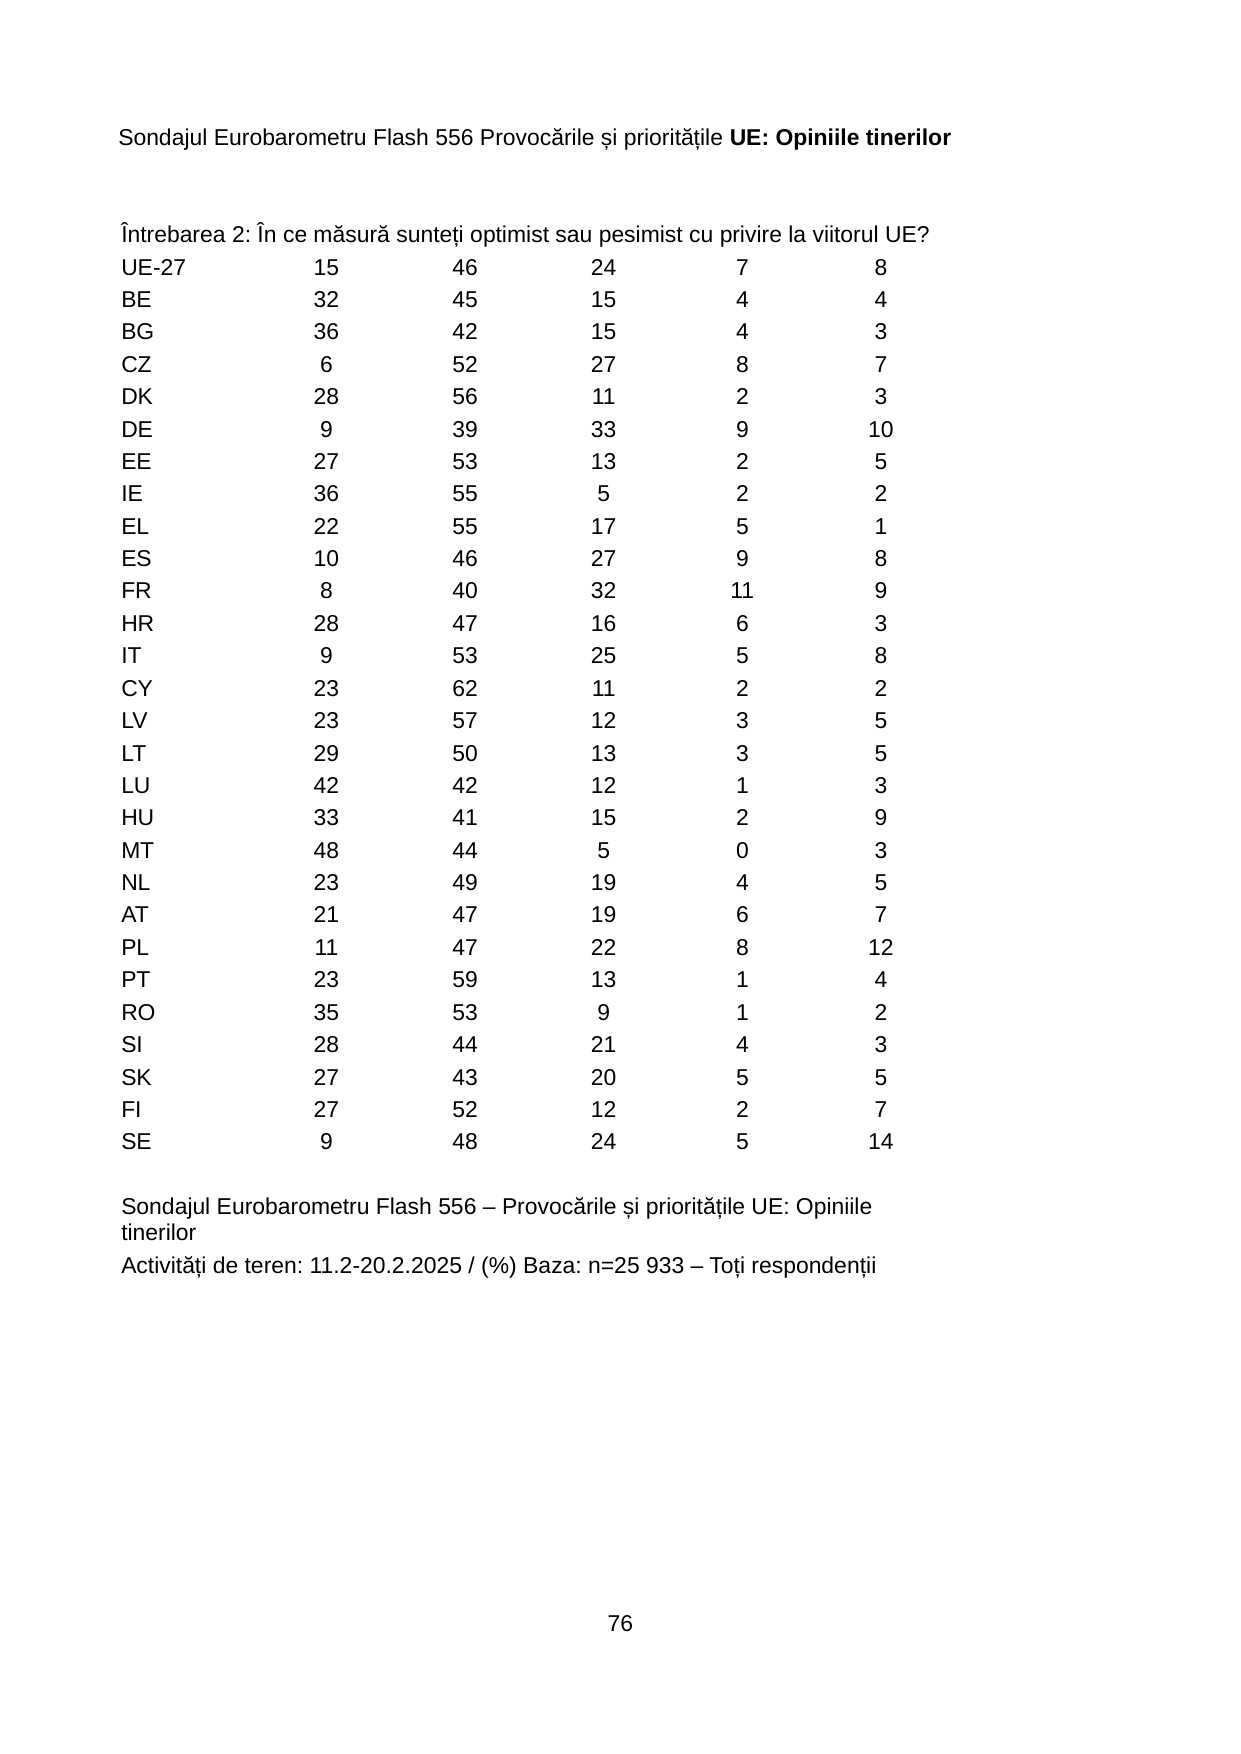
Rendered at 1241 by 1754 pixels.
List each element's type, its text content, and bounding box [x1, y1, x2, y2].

table_cell 23 [257, 866, 395, 898]
table_cell 41 [395, 801, 534, 834]
table_cell 8 [673, 931, 811, 963]
table_cell 15 [534, 315, 673, 348]
table_cell 27 [534, 348, 673, 380]
table_cell 15 [257, 251, 395, 283]
table_cell LV [118, 704, 257, 736]
table_cell 19 [534, 866, 673, 898]
table_cell 1 [811, 510, 950, 542]
table_cell 2 [673, 445, 811, 477]
table_cell 13 [534, 736, 673, 769]
table_cell 5 [811, 704, 950, 736]
table_cell 42 [395, 315, 534, 348]
table_cell 8 [811, 542, 950, 574]
table_cell 24 [534, 251, 673, 283]
table_cell 9 [811, 801, 950, 834]
table_cell 22 [257, 510, 395, 542]
table_cell 2 [673, 801, 811, 834]
table_cell PL [118, 931, 257, 963]
table_cell 4 [811, 283, 950, 315]
table_cell 33 [534, 413, 673, 445]
table_cell 3 [811, 1028, 950, 1060]
table_cell 27 [534, 542, 673, 574]
table_cell 5 [811, 1060, 950, 1093]
table_cell 32 [534, 575, 673, 607]
table_cell 5 [673, 510, 811, 542]
table_cell 52 [395, 1093, 534, 1125]
table_cell 2 [673, 672, 811, 704]
table_cell 40 [395, 575, 534, 607]
table_cell FI [118, 1093, 257, 1125]
table_cell 42 [395, 769, 534, 801]
table_cell [257, 1158, 395, 1190]
table_cell FR [118, 575, 257, 607]
table_cell 8 [811, 251, 950, 283]
table_cell IT [118, 639, 257, 672]
table_cell 8 [257, 575, 395, 607]
table_cell 33 [257, 801, 395, 834]
table_cell 23 [257, 704, 395, 736]
table_cell 46 [395, 542, 534, 574]
table_cell 9 [534, 996, 673, 1028]
table_cell 7 [811, 899, 950, 931]
table_cell RO [118, 996, 257, 1028]
table_cell AT [118, 899, 257, 931]
table_cell 9 [257, 639, 395, 672]
table_cell 3 [811, 769, 950, 801]
table_cell 14 [811, 1125, 950, 1158]
table_cell SE [118, 1125, 257, 1158]
table_cell 10 [811, 413, 950, 445]
table_cell 1 [673, 963, 811, 996]
table_cell 11 [673, 575, 811, 607]
table_cell 4 [673, 283, 811, 315]
table_cell BG [118, 315, 257, 348]
table_cell 47 [395, 607, 534, 639]
table_cell 5 [811, 736, 950, 769]
table_cell 12 [811, 931, 950, 963]
table_cell 5 [811, 445, 950, 477]
table_cell IE [118, 477, 257, 510]
table_cell 46 [395, 251, 534, 283]
table_cell PT [118, 963, 257, 996]
table_cell 27 [257, 1093, 395, 1125]
table_cell 6 [257, 348, 395, 380]
table_cell 13 [534, 445, 673, 477]
table_cell 2 [811, 477, 950, 510]
table_cell 21 [534, 1028, 673, 1060]
table_cell 4 [673, 866, 811, 898]
table_cell 55 [395, 477, 534, 510]
table_cell 7 [811, 348, 950, 380]
table_cell HR [118, 607, 257, 639]
table_cell DE [118, 413, 257, 445]
table_cell Sondajul Eurobarometru Flash 556 – Provocările și prioritățile UE: Opiniile tinerilor [118, 1190, 950, 1248]
table_cell LU [118, 769, 257, 801]
table_cell 5 [811, 866, 950, 898]
table_cell 3 [673, 704, 811, 736]
table_cell 23 [257, 672, 395, 704]
table_cell 42 [257, 769, 395, 801]
table_cell 15 [534, 283, 673, 315]
table_cell 48 [395, 1125, 534, 1158]
table_cell 12 [534, 704, 673, 736]
table_cell [395, 1158, 534, 1190]
table_cell 20 [534, 1060, 673, 1093]
table_cell SI [118, 1028, 257, 1060]
table_cell CZ [118, 348, 257, 380]
table_cell 39 [395, 413, 534, 445]
table_cell [811, 1158, 950, 1190]
table_cell CY [118, 672, 257, 704]
table_cell 44 [395, 1028, 534, 1060]
table_cell 9 [811, 575, 950, 607]
table_cell 53 [395, 996, 534, 1028]
table_cell 27 [257, 445, 395, 477]
table_cell 4 [811, 963, 950, 996]
table_cell 4 [673, 1028, 811, 1060]
table_cell 25 [534, 639, 673, 672]
table_cell 1 [673, 769, 811, 801]
table_cell 2 [811, 672, 950, 704]
table_cell 3 [811, 315, 950, 348]
table_cell EL [118, 510, 257, 542]
table_cell 21 [257, 899, 395, 931]
table_cell 36 [257, 315, 395, 348]
table_cell 3 [673, 736, 811, 769]
table_cell 16 [534, 607, 673, 639]
table_cell 28 [257, 1028, 395, 1060]
table_cell 4 [673, 315, 811, 348]
table_cell 12 [534, 769, 673, 801]
table_cell 9 [257, 1125, 395, 1158]
table_cell UE-27 [118, 251, 257, 283]
table_cell 53 [395, 639, 534, 672]
table_cell 15 [534, 801, 673, 834]
table_cell 43 [395, 1060, 534, 1093]
table_cell 59 [395, 963, 534, 996]
table_cell 22 [534, 931, 673, 963]
table_cell ES [118, 542, 257, 574]
table_cell 56 [395, 380, 534, 412]
table_cell 47 [395, 931, 534, 963]
table_cell 19 [534, 899, 673, 931]
table_cell 11 [257, 931, 395, 963]
table_cell 5 [673, 1125, 811, 1158]
table_cell 3 [811, 834, 950, 866]
table_cell HU [118, 801, 257, 834]
table_cell 2 [673, 380, 811, 412]
table_cell MT [118, 834, 257, 866]
table_cell 5 [534, 477, 673, 510]
table_cell 5 [673, 639, 811, 672]
table_cell EE [118, 445, 257, 477]
table_cell 6 [673, 607, 811, 639]
table_cell [118, 1158, 257, 1190]
table_cell 8 [673, 348, 811, 380]
table_cell 44 [395, 834, 534, 866]
table_cell 35 [257, 996, 395, 1028]
table_cell 52 [395, 348, 534, 380]
table_cell 23 [257, 963, 395, 996]
table_cell 49 [395, 866, 534, 898]
table_cell 17 [534, 510, 673, 542]
table_cell SK [118, 1060, 257, 1093]
table_cell 28 [257, 380, 395, 412]
table_cell 1 [673, 996, 811, 1028]
table_cell 7 [811, 1093, 950, 1125]
table_cell 62 [395, 672, 534, 704]
table_cell 36 [257, 477, 395, 510]
table_cell 9 [673, 542, 811, 574]
table_cell 6 [673, 899, 811, 931]
table_cell NL [118, 866, 257, 898]
table_cell 8 [811, 639, 950, 672]
table_cell 9 [673, 413, 811, 445]
table_cell 57 [395, 704, 534, 736]
table_cell DK [118, 380, 257, 412]
table_cell LT [118, 736, 257, 769]
table_cell 2 [673, 1093, 811, 1125]
table_cell 50 [395, 736, 534, 769]
table_cell 5 [534, 834, 673, 866]
table_cell 47 [395, 899, 534, 931]
table_cell 11 [534, 380, 673, 412]
table_cell 9 [257, 413, 395, 445]
table_cell 12 [534, 1093, 673, 1125]
table_header Întrebarea 2: În ce măsură sunteți optimist sau pesimist cu privire la viitorul UE? [118, 218, 950, 251]
table_cell [673, 1158, 811, 1190]
table_cell [534, 1158, 673, 1190]
table_cell 5 [673, 1060, 811, 1093]
table_cell 13 [534, 963, 673, 996]
table_cell 24 [534, 1125, 673, 1158]
table_cell 3 [811, 380, 950, 412]
table_cell 2 [811, 996, 950, 1028]
table_cell 11 [534, 672, 673, 704]
table_cell 7 [673, 251, 811, 283]
table_cell 55 [395, 510, 534, 542]
table_cell 48 [257, 834, 395, 866]
table_cell 29 [257, 736, 395, 769]
table_cell 2 [673, 477, 811, 510]
table_cell 10 [257, 542, 395, 574]
table_cell 45 [395, 283, 534, 315]
table_cell 32 [257, 283, 395, 315]
table_cell 3 [811, 607, 950, 639]
table_cell BE [118, 283, 257, 315]
table_cell 27 [257, 1060, 395, 1093]
table_cell 0 [673, 834, 811, 866]
table_cell Activități de teren: 11.2-20.2.2025 / (%) Baza: n=25 933 – Toți respondenții [118, 1249, 950, 1281]
table_cell 28 [257, 607, 395, 639]
table_cell 53 [395, 445, 534, 477]
